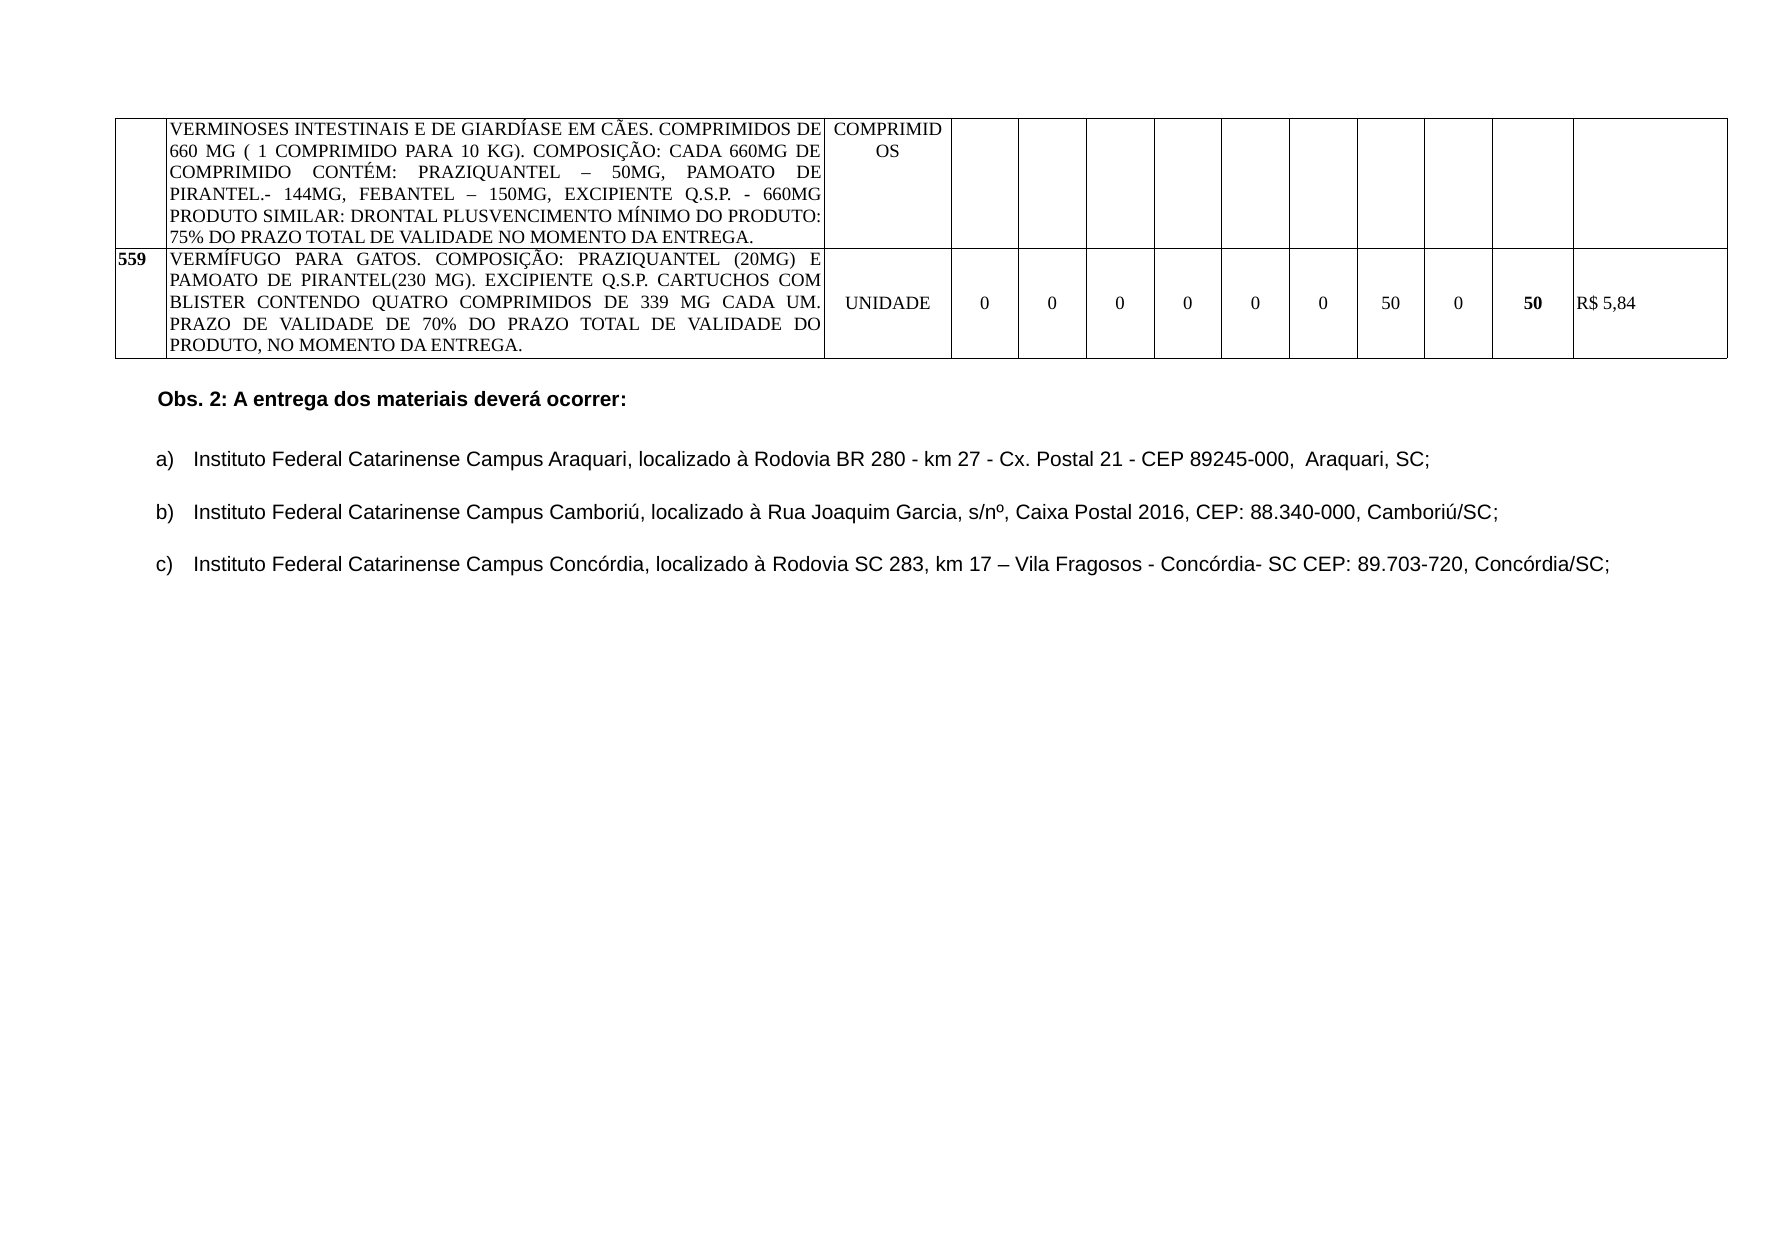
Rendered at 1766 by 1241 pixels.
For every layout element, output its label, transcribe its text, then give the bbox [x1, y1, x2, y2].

table_cell [1574, 119, 1727, 248]
table_cell UNIDADE [825, 249, 951, 358]
table_cell R$ 5,84 [1574, 249, 1727, 358]
table_cell 0 [1425, 249, 1492, 358]
table_cell [1425, 119, 1492, 248]
table_cell [1019, 119, 1086, 248]
table_cell 50 [1358, 249, 1424, 358]
table_cell 0 [1290, 249, 1357, 358]
table_cell [1155, 119, 1221, 248]
table_cell [1222, 119, 1289, 248]
table_cell COMPRIMIDOS [825, 119, 951, 248]
table_cell [1493, 119, 1573, 248]
table_cell 0 [1222, 249, 1289, 358]
table_cell 559 [116, 249, 166, 358]
table_cell [952, 119, 1018, 248]
table_cell 0 [952, 249, 1018, 358]
table_cell 50 [1493, 249, 1573, 358]
table_cell [1290, 119, 1357, 248]
list Instituto Federal Catarinense Campus Araquari, localizado à Rodovia BR 280 - km 27 - Cx. Postal 21 - CEP 89245-000, Araquari, SC; [156, 447, 1648, 471]
table_cell VERMÍFUGO PARA GATOS. COMPOSIÇÃO: PRAZIQUANTEL (20MG) E PAMOATO DE PIRANTEL(230 MG). EXCIPIENTE Q.S.P. CARTUCHOS COM BLISTER CONTENDO QUATRO COMPRIMIDOS DE 339 MG CADA UM. PRAZO DE VALIDADE DE 70% DO PRAZO TOTAL DE VALIDADE DO PRODUTO, NO MOMENTO DA ENTREGA. [167, 249, 824, 358]
list Obs. 2: A entrega dos materiais deverá ocorrer: [120, 387, 1648, 411]
table_cell 0 [1155, 249, 1221, 358]
table_cell [1087, 119, 1154, 248]
table_cell VERMINOSES INTESTINAIS E DE GIARDÍASE EM CÃES. COMPRIMIDOS DE 660 MG ( 1 COMPRIMIDO PARA 10 KG). COMPOSIÇÃO: CADA 660MG DE COMPRIMIDO CONTÉM: PRAZIQUANTEL – 50MG, PAMOATO DE PIRANTEL.- 144MG, FEBANTEL – 150MG, EXCIPIENTE Q.S.P. - 660MG PRODUTO SIMILAR: DRONTAL PLUSVENCIMENTO MÍNIMO DO PRODUTO: 75% DO PRAZO TOTAL DE VALIDADE NO MOMENTO DA ENTREGA. [167, 119, 824, 248]
table_cell 0 [1087, 249, 1154, 358]
table_cell [1358, 119, 1424, 248]
table_cell 0 [1019, 249, 1086, 358]
list Instituto Federal Catarinense Campus Camboriú, localizado à Rua Joaquim Garcia, s/nº, Caixa Postal 2016, CEP: 88.340-000, Camboriú/SC; [156, 500, 1648, 524]
table_cell [116, 119, 166, 248]
list Instituto Federal Catarinense Campus Concórdia, localizado à Rodovia SC 283, km 17 – Vila Fragosos - Concórdia- SC CEP: 89.703-720, Concórdia/SC; [156, 552, 1648, 576]
